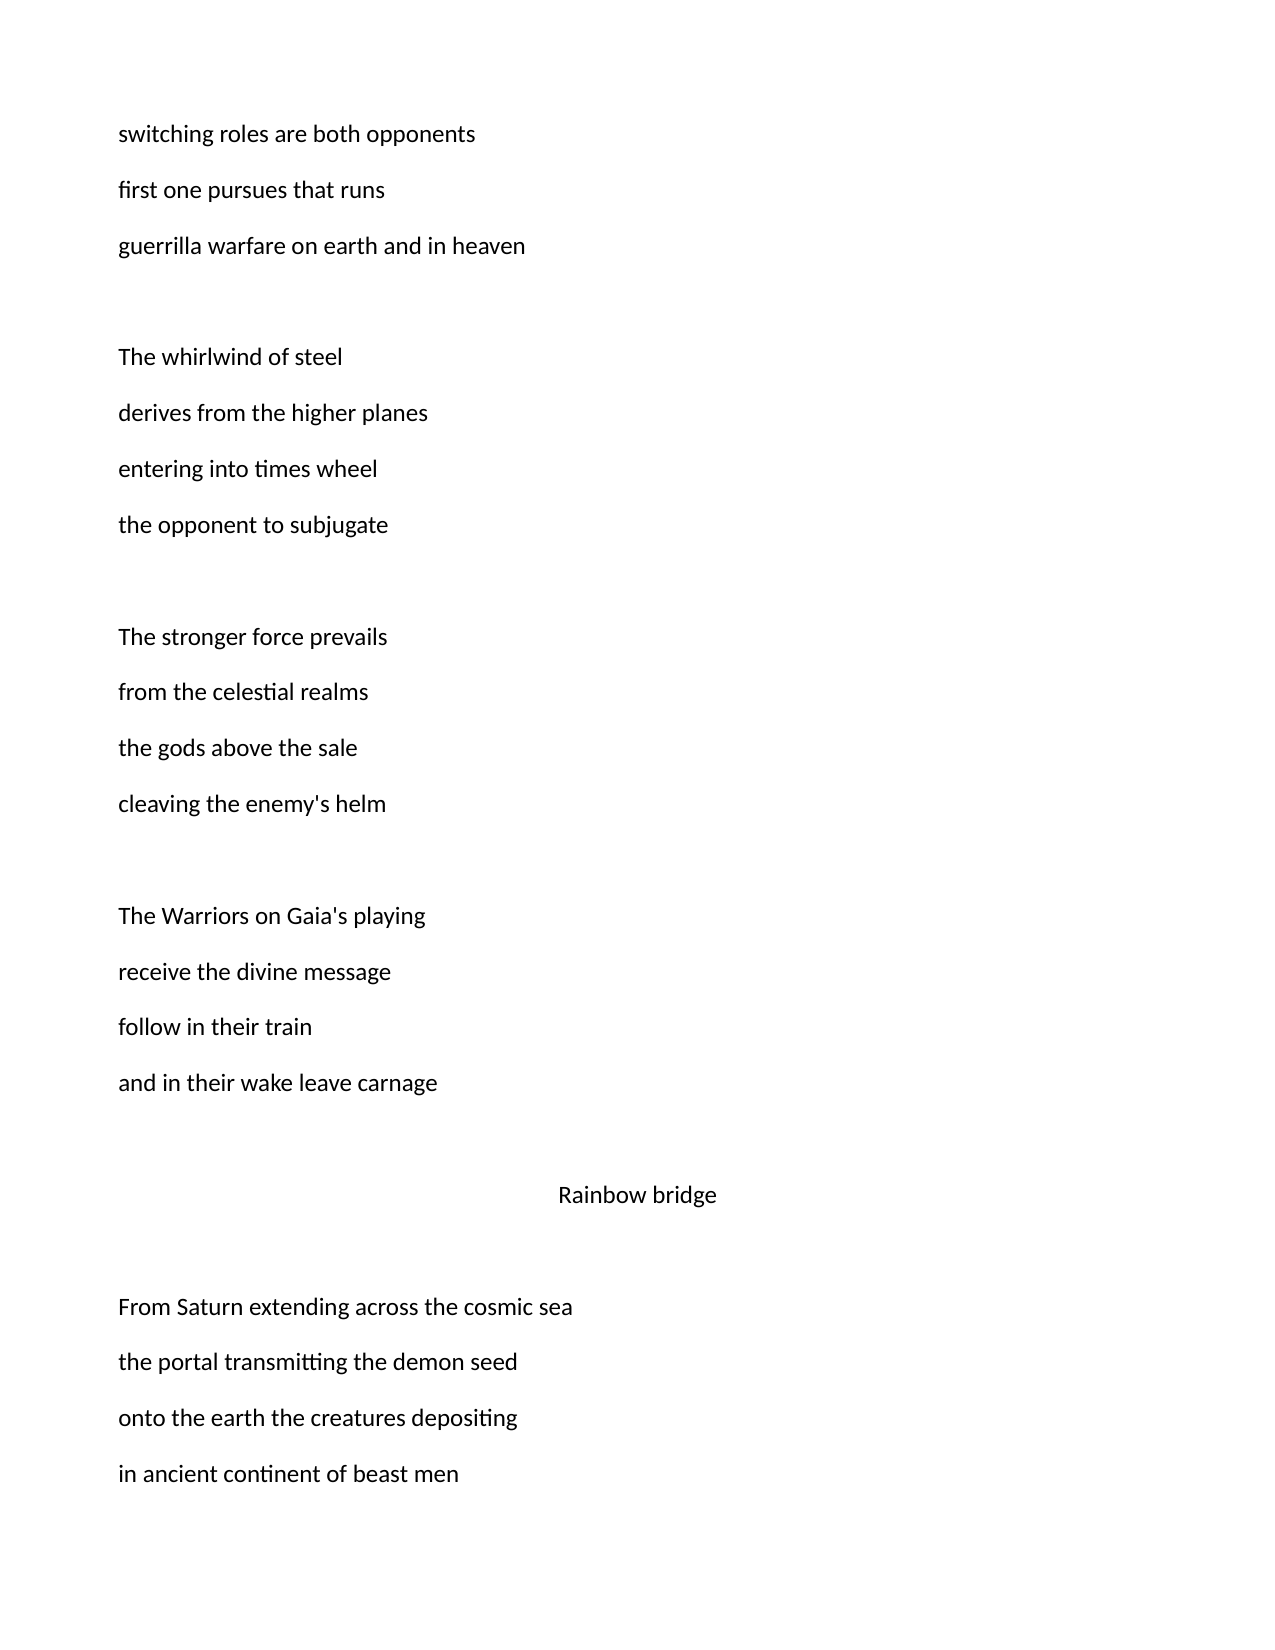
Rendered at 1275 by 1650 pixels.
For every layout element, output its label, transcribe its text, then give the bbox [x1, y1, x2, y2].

text The Warriors on Gaia's playing [118, 900, 1157, 930]
text first one pursues that runs [118, 174, 1157, 204]
text and in their wake leave carnage [118, 1067, 1157, 1098]
text guerrilla warfare on earth and in heaven [118, 230, 1157, 260]
text the portal transmitting the demon seed [118, 1346, 1157, 1377]
text the opponent to subjugate [118, 509, 1157, 539]
text The stronger force prevails [118, 621, 1157, 651]
text switching roles are both opponents [118, 118, 1157, 149]
text From Saturn extending across the cosmic sea [118, 1291, 1157, 1321]
text derives from the higher planes [118, 397, 1157, 428]
text the gods above the sale [118, 732, 1157, 763]
text onto the earth the creatures depositing [118, 1402, 1157, 1433]
text receive the divine message [118, 956, 1157, 986]
text follow in their train [118, 1011, 1157, 1042]
text from the celestial realms [118, 676, 1157, 707]
text in ancient continent of beast men [118, 1458, 1157, 1489]
text The whirlwind of steel [118, 341, 1157, 372]
text cleaving the enemy's helm [118, 788, 1157, 819]
text entering into times wheel [118, 453, 1157, 484]
text Rainbow bridge [118, 1179, 1157, 1209]
